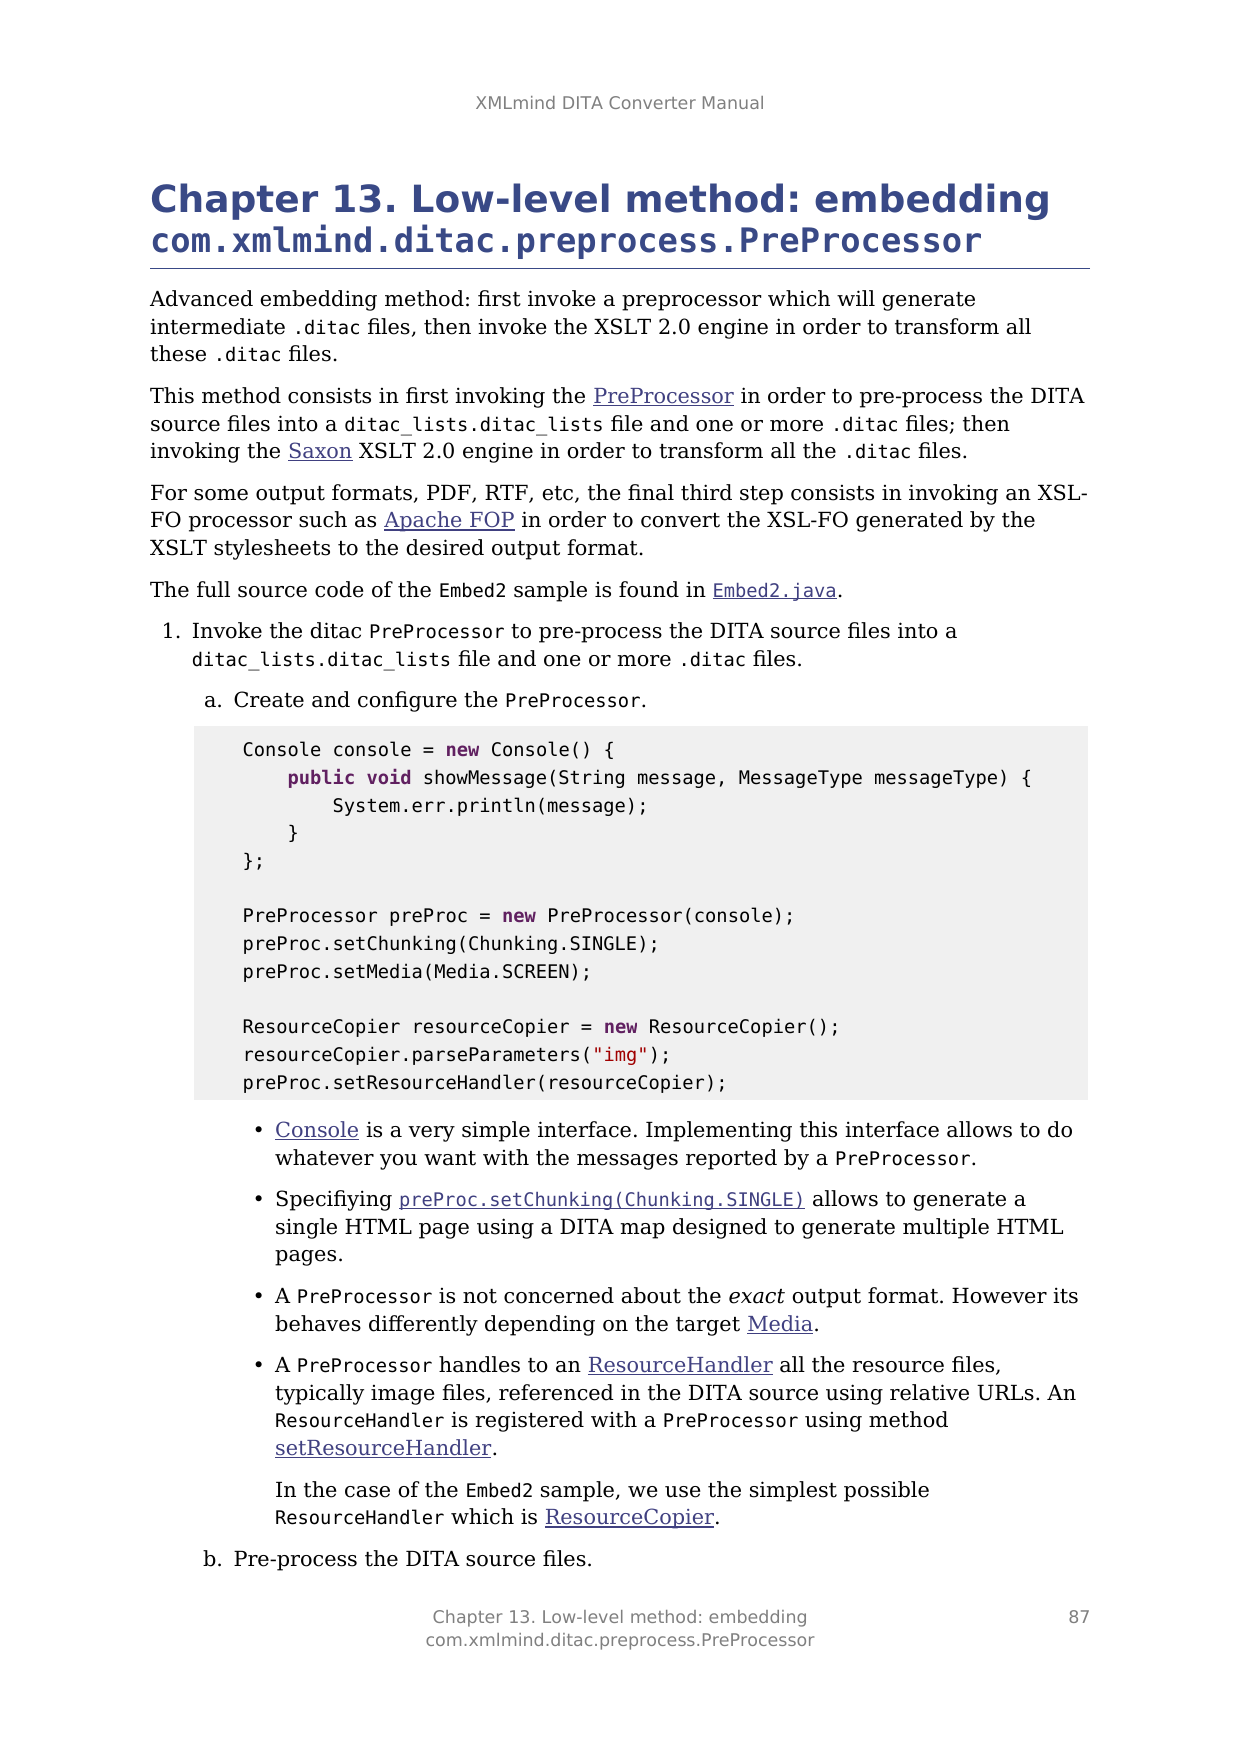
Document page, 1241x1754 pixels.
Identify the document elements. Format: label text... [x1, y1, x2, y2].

list A PreProcessor handles to an ResourceHandler all the resource files, typically image files, referenced in the DITA source using relative URLs. An ResourceHandler is registered with a PreProcessor using method setResourceHandler. [233, 1349, 1090, 1460]
text For some output formats, PDF, RTF, etc, the final third step consists in invoking an XSL-FO processor such as Apache FOP in order to convert the XSL-FO generated by the XSLT stylesheets to the desired output format. [150, 477, 1090, 560]
text The full source code of the Embed2 sample is found in Embed2.java. [150, 574, 1090, 602]
list Specifiying preProc.setChunking(Chunking.SINGLE) allows to generate a single HTML page using a DITA map designed to generate multiple HTML pages. [233, 1183, 1090, 1267]
list Console is a very simple interface. Implementing this interface allows to do whatever you want with the messages reported by a PreProcessor. [233, 1114, 1090, 1170]
text This method consists in first invoking the PreProcessor in order to pre-process the DITA source files into a ditac_lists.ditac_lists file and one or more .ditac files; then invoking the Saxon XSLT 2.0 engine in order to transform all the .ditac files. [150, 380, 1090, 463]
list Invoke the ditac PreProcessor to pre-process the DITA source files into a ditac_lists.ditac_lists file and one or more .ditac files. [150, 616, 1090, 671]
text Advanced embedding method: first invoke a preprocessor which will generate intermediate .ditac files, then invoke the XSLT 2.0 engine in order to transform all these .ditac files. [150, 283, 1090, 367]
list Create and configure the PreProcessor. [192, 685, 1090, 712]
subtitle Chapter 13. Low-level method: embedding com.xmlmind.ditac.preprocess.PreProcessor [150, 178, 1090, 268]
list A PreProcessor is not concerned about the exact output format. However its behaves differently depending on the target Media. [233, 1280, 1090, 1336]
list Console console = new Console() { public void showMessage(String message, MessageType messageType) { System.err.println(message); } }; PreProcessor preProc = new PreProcessor(console); preProc.setChunking(Chunking.SINGLE); preProc.setMedia(Media.SCREEN); ResourceCopier resourceCopier = new ResourceCopier(); resourceCopier.parseParameters("img"); preProc.setResourceHandler(resourceCopier); [194, 726, 1088, 1100]
list Pre-process the DITA source files. [192, 1543, 1090, 1571]
list In the case of the Embed2 sample, we use the simplest possible ResourceHandler which is ResourceCopier. [233, 1474, 1090, 1529]
